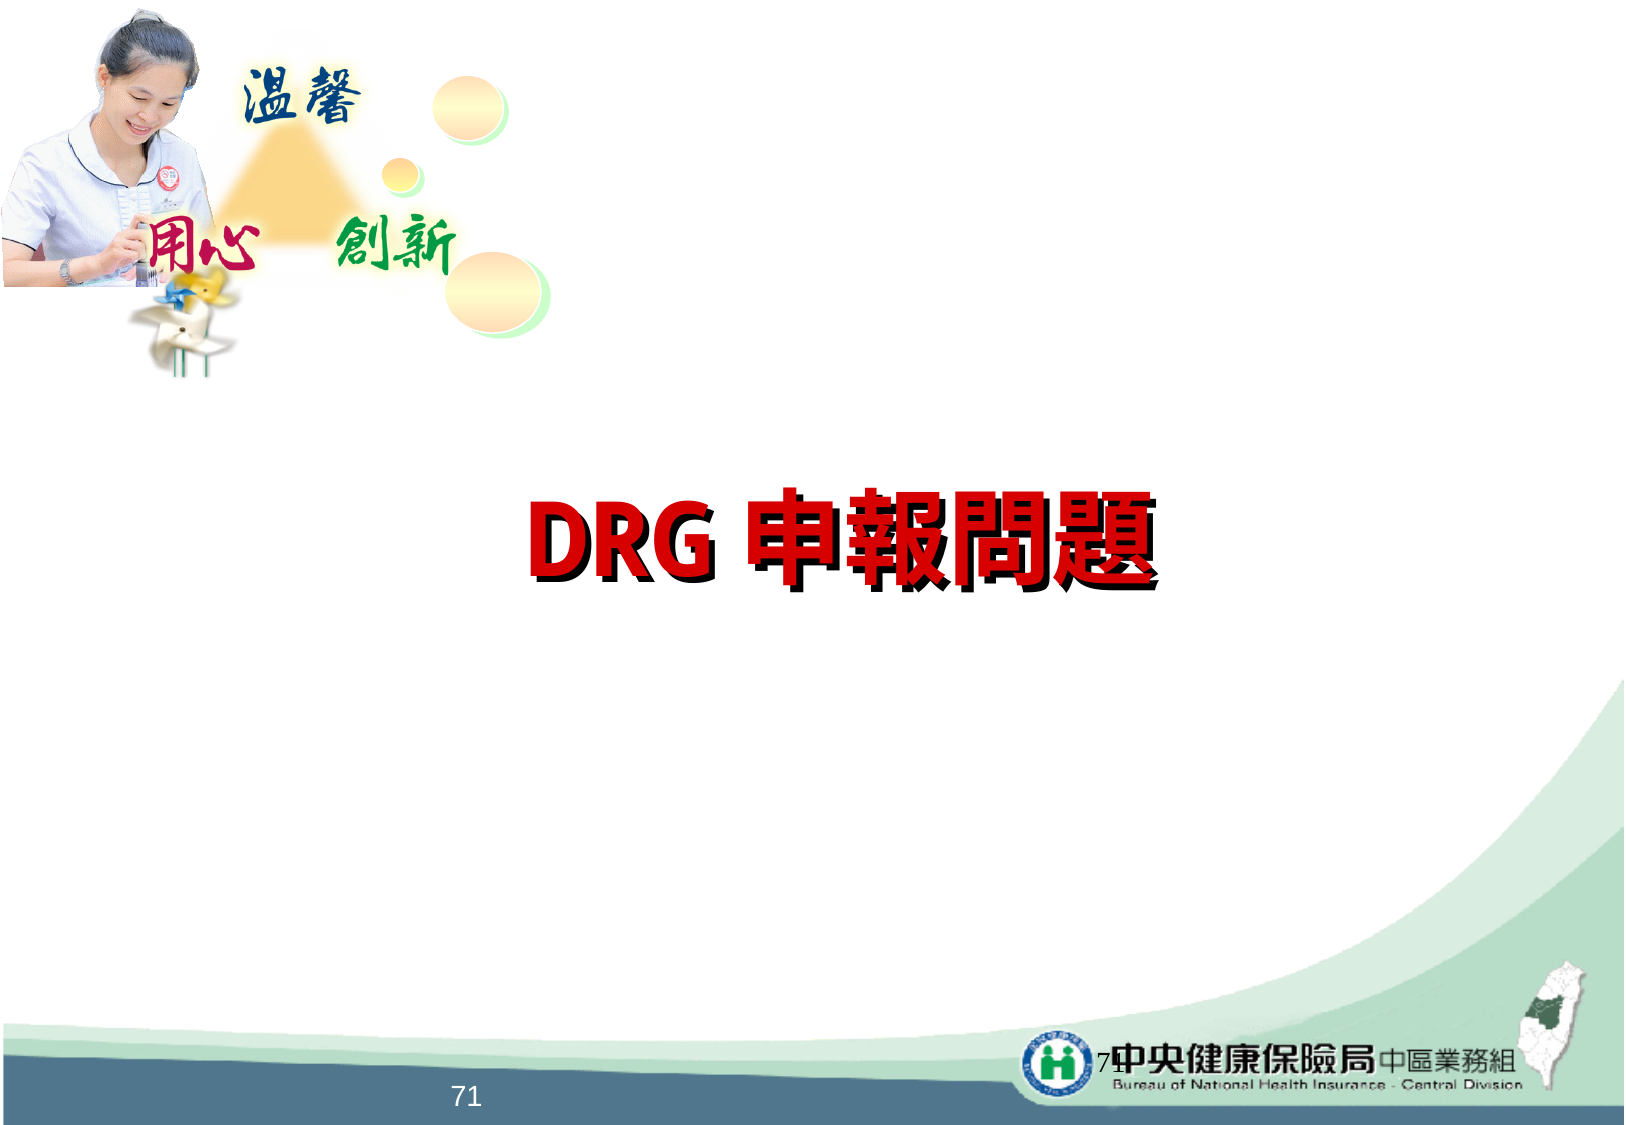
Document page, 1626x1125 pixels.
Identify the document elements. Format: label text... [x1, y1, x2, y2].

text_box [435, 1065, 815, 1125]
title DRG申報問題 [38, 304, 1625, 891]
text_box [1081, 1023, 1596, 1099]
